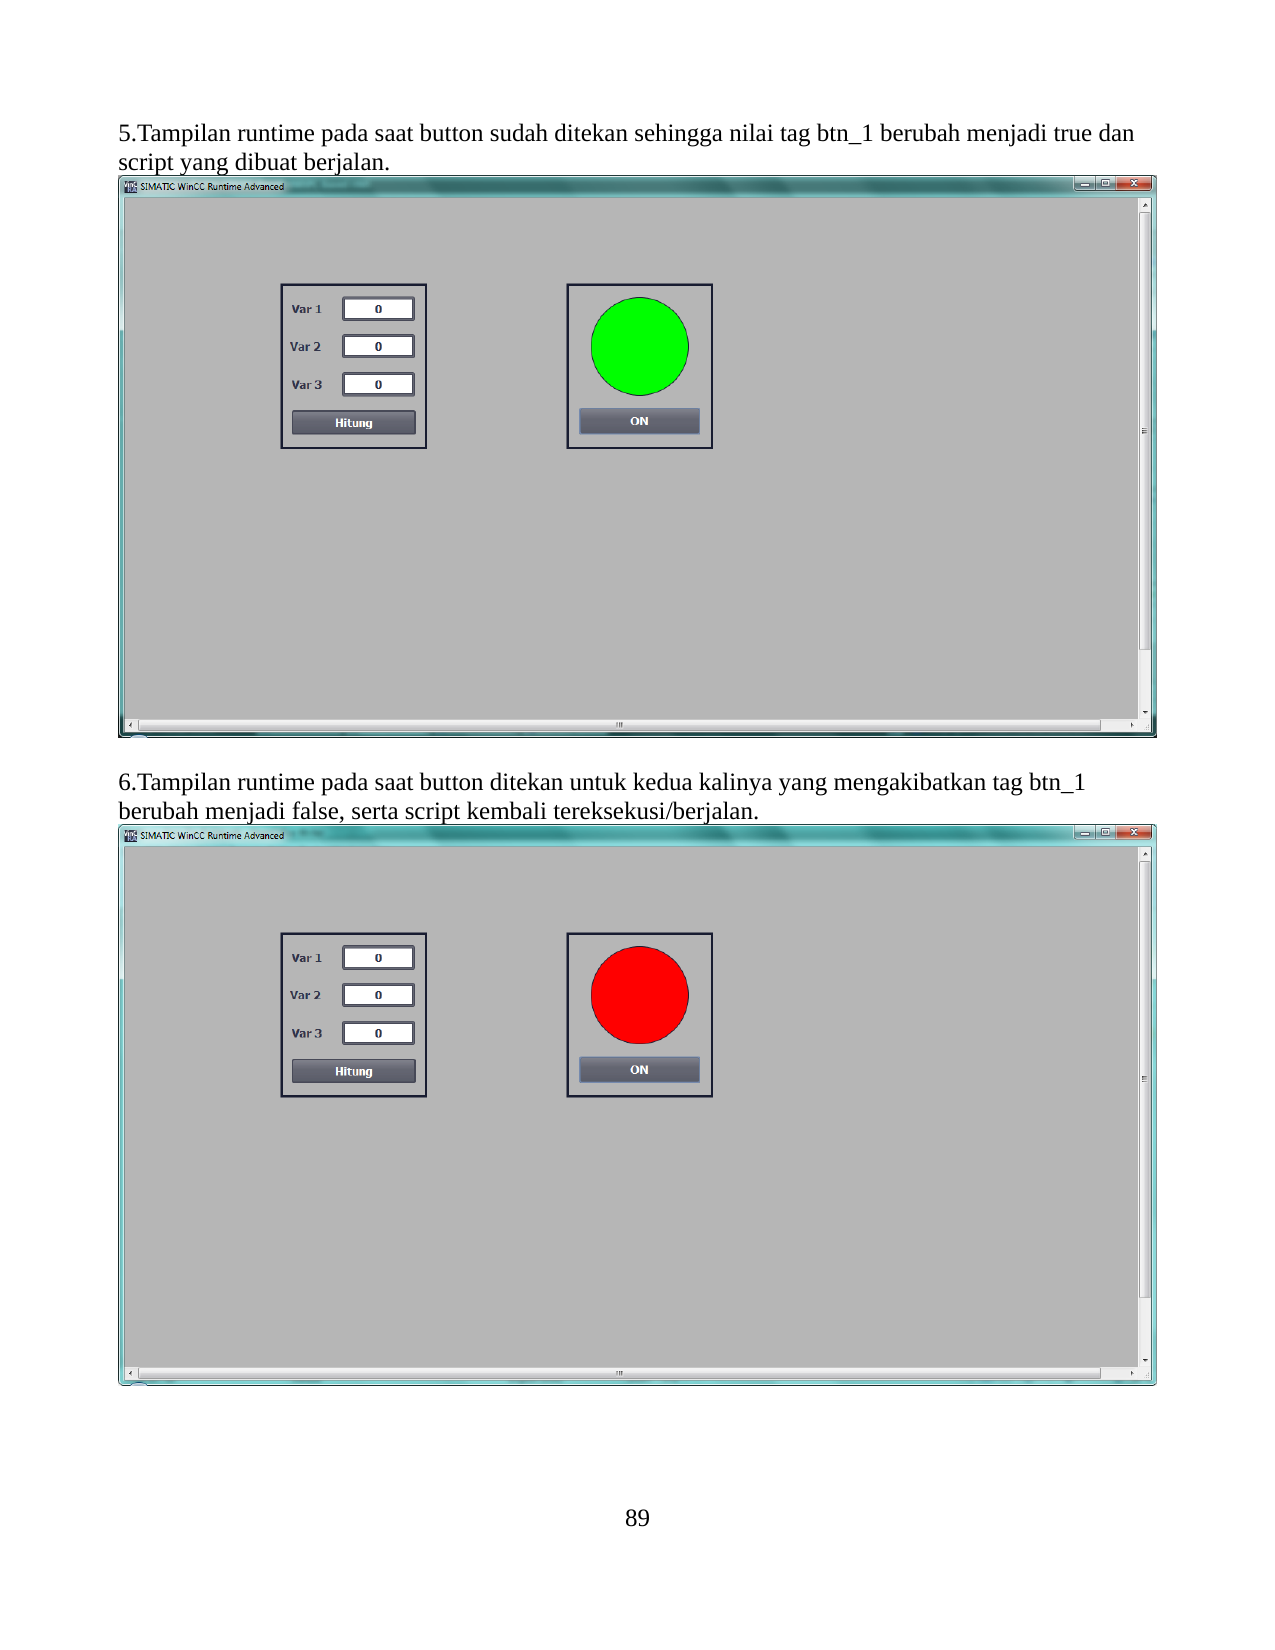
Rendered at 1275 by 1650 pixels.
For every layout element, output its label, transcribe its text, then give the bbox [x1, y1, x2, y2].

picture [118, 824, 1157, 1387]
picture [118, 175, 1157, 739]
text 6.Tampilan runtime pada saat button ditekan untuk kedua kalinya yang mengakibatkan tag btn_1 berubah menjadi false, serta script kembali tereksekusi/berjalan. [118, 767, 1157, 824]
text 5.Tampilan runtime pada saat button sudah ditekan sehingga nilai tag btn_1 berubah menjadi true dan script yang dibuat berjalan. [118, 118, 1157, 175]
